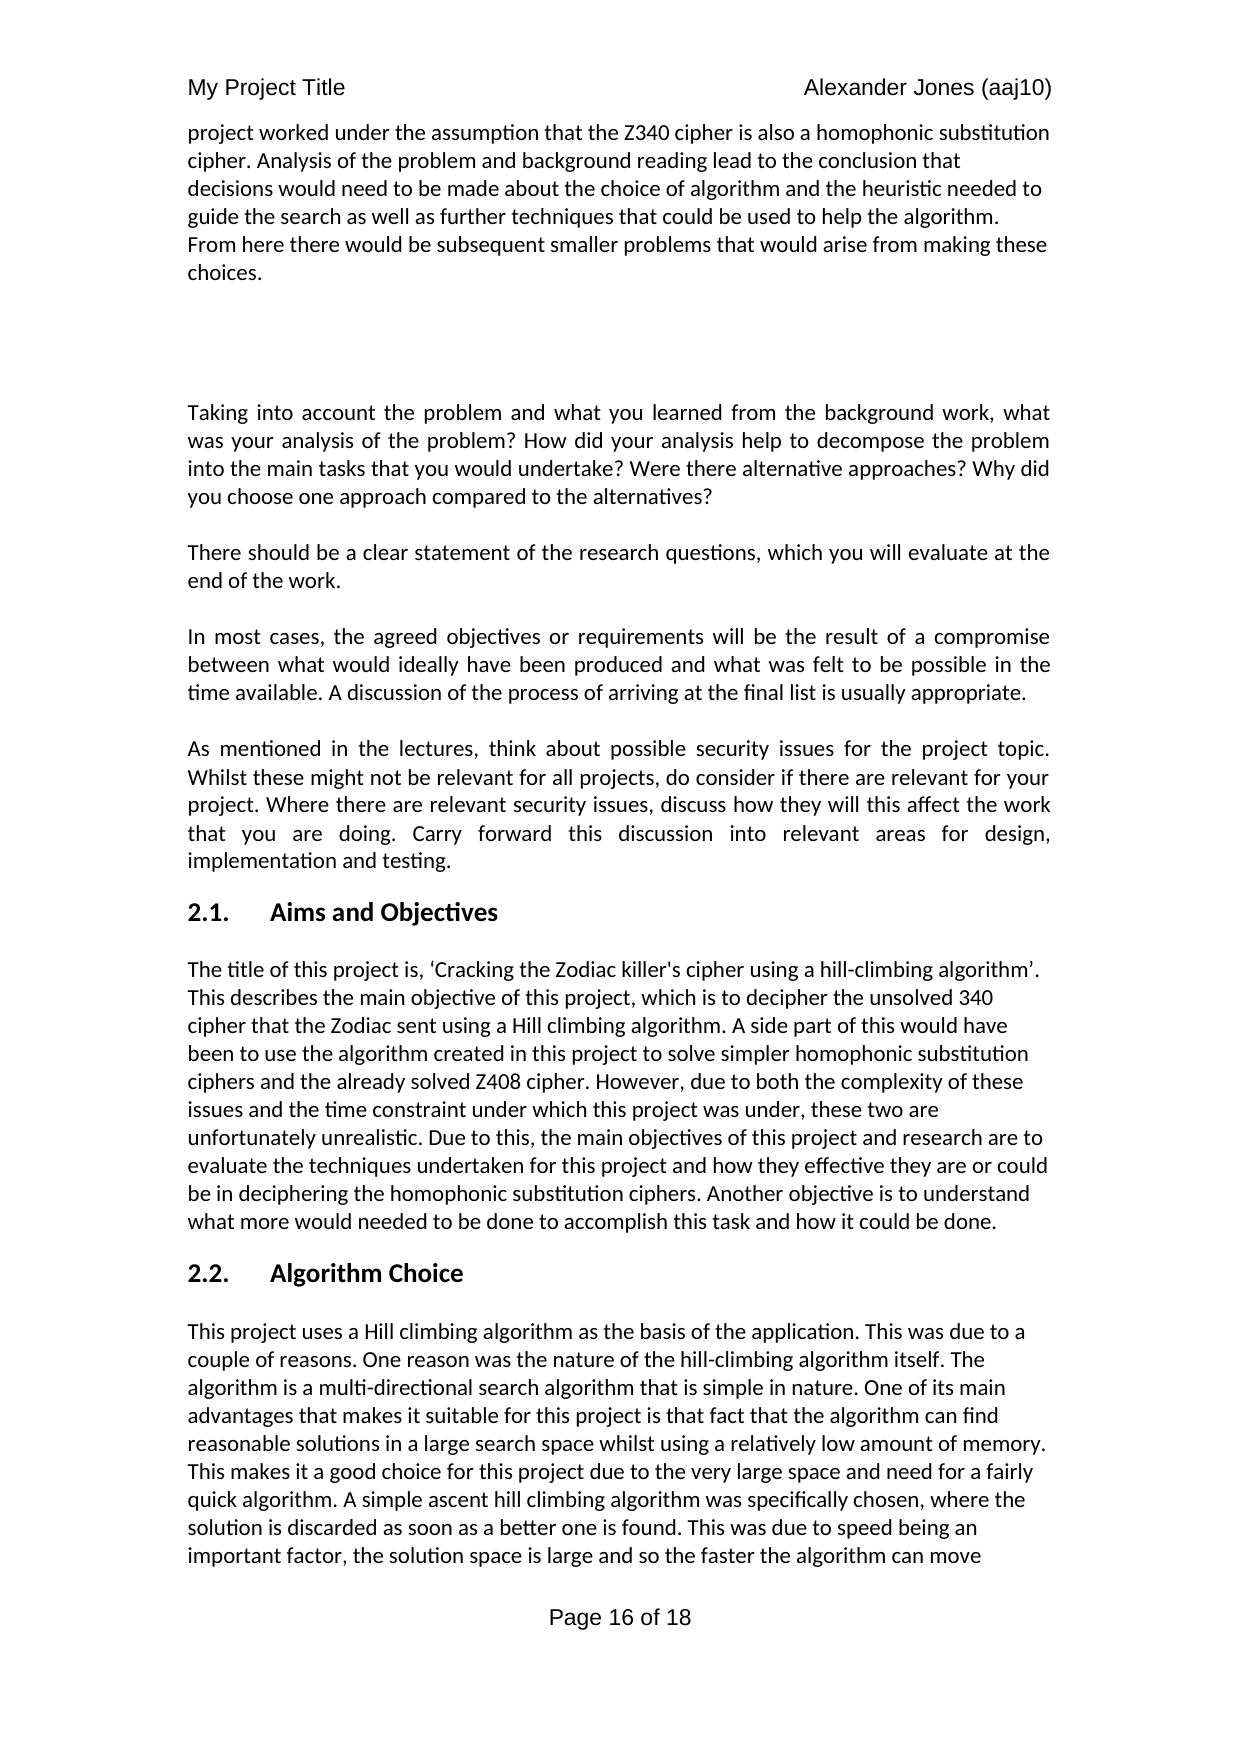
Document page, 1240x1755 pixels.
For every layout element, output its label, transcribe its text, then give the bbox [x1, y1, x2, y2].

subtitle Algorithm Choice [187, 1256, 1052, 1289]
text As mentioned in the lectures, think about possible security issues for the project topic. Whilst these might not be relevant for all projects, do consider if there are relevant for your project. Where there are relevant security issues, discuss how they will this affect the work that you are doing. Carry forward this discussion into relevant areas for design, implementation and testing. [187, 734, 1052, 875]
text In most cases, the agreed objectives or requirements will be the result of a compromise between what would ideally have been produced and what was felt to be possible in the time available. A discussion of the process of arriving at the final list is usually appropriate. [187, 622, 1052, 707]
subtitle Aims and Objectives [187, 896, 1052, 928]
text This project uses a Hill climbing algorithm as the basis of the application. This was due to a couple of reasons. One reason was the nature of the hill-climbing algorithm itself. The algorithm is a multi-directional search algorithm that is simple in nature. One of its main advantages that makes it suitable for this project is that fact that the algorithm can find reasonable solutions in a large search space whilst using a relatively low amount of memory. This makes it a good choice for this project due to the very large space and need for a fairly quick algorithm. A simple ascent hill climbing algorithm was specifically chosen, where the solution is discarded as soon as a better one is found. This was due to speed being an important factor, the solution space is large and so the faster the algorithm can move [187, 1317, 1052, 1569]
text project worked under the assumption that the Z340 cipher is also a homophonic substitution cipher. Analysis of the problem and background reading lead to the conclusion that decisions would need to be made about the choice of algorithm and the heuristic needed to guide the search as well as further techniques that could be used to help the algorithm. From here there would be subsequent smaller problems that would arise from making these choices. [187, 118, 1052, 286]
text There should be a clear statement of the research questions, which you will evaluate at the end of the work. [187, 538, 1052, 594]
text The title of this project is, ‘Cracking the Zodiac killer's cipher using a hill-climbing algorithm’. This describes the main objective of this project, which is to decipher the unsolved 340 cipher that the Zodiac sent using a Hill climbing algorithm. A side part of this would have been to use the algorithm created in this project to solve simpler homophonic substitution ciphers and the already solved Z408 cipher. However, due to both the complexity of these issues and the time constraint under which this project was under, these two are unfortunately unrealistic. Due to this, the main objectives of this project and research are to evaluate the techniques undertaken for this project and how they effective they are or could be in deciphering the homophonic substitution ciphers. Another objective is to understand what more would needed to be done to accomplish this task and how it could be done. [187, 955, 1052, 1235]
text Taking into account the problem and what you learned from the background work, what was your analysis of the problem? How did your analysis help to decompose the problem into the main tasks that you would undertake? Were there alternative approaches? Why did you choose one approach compared to the alternatives? [187, 398, 1052, 510]
